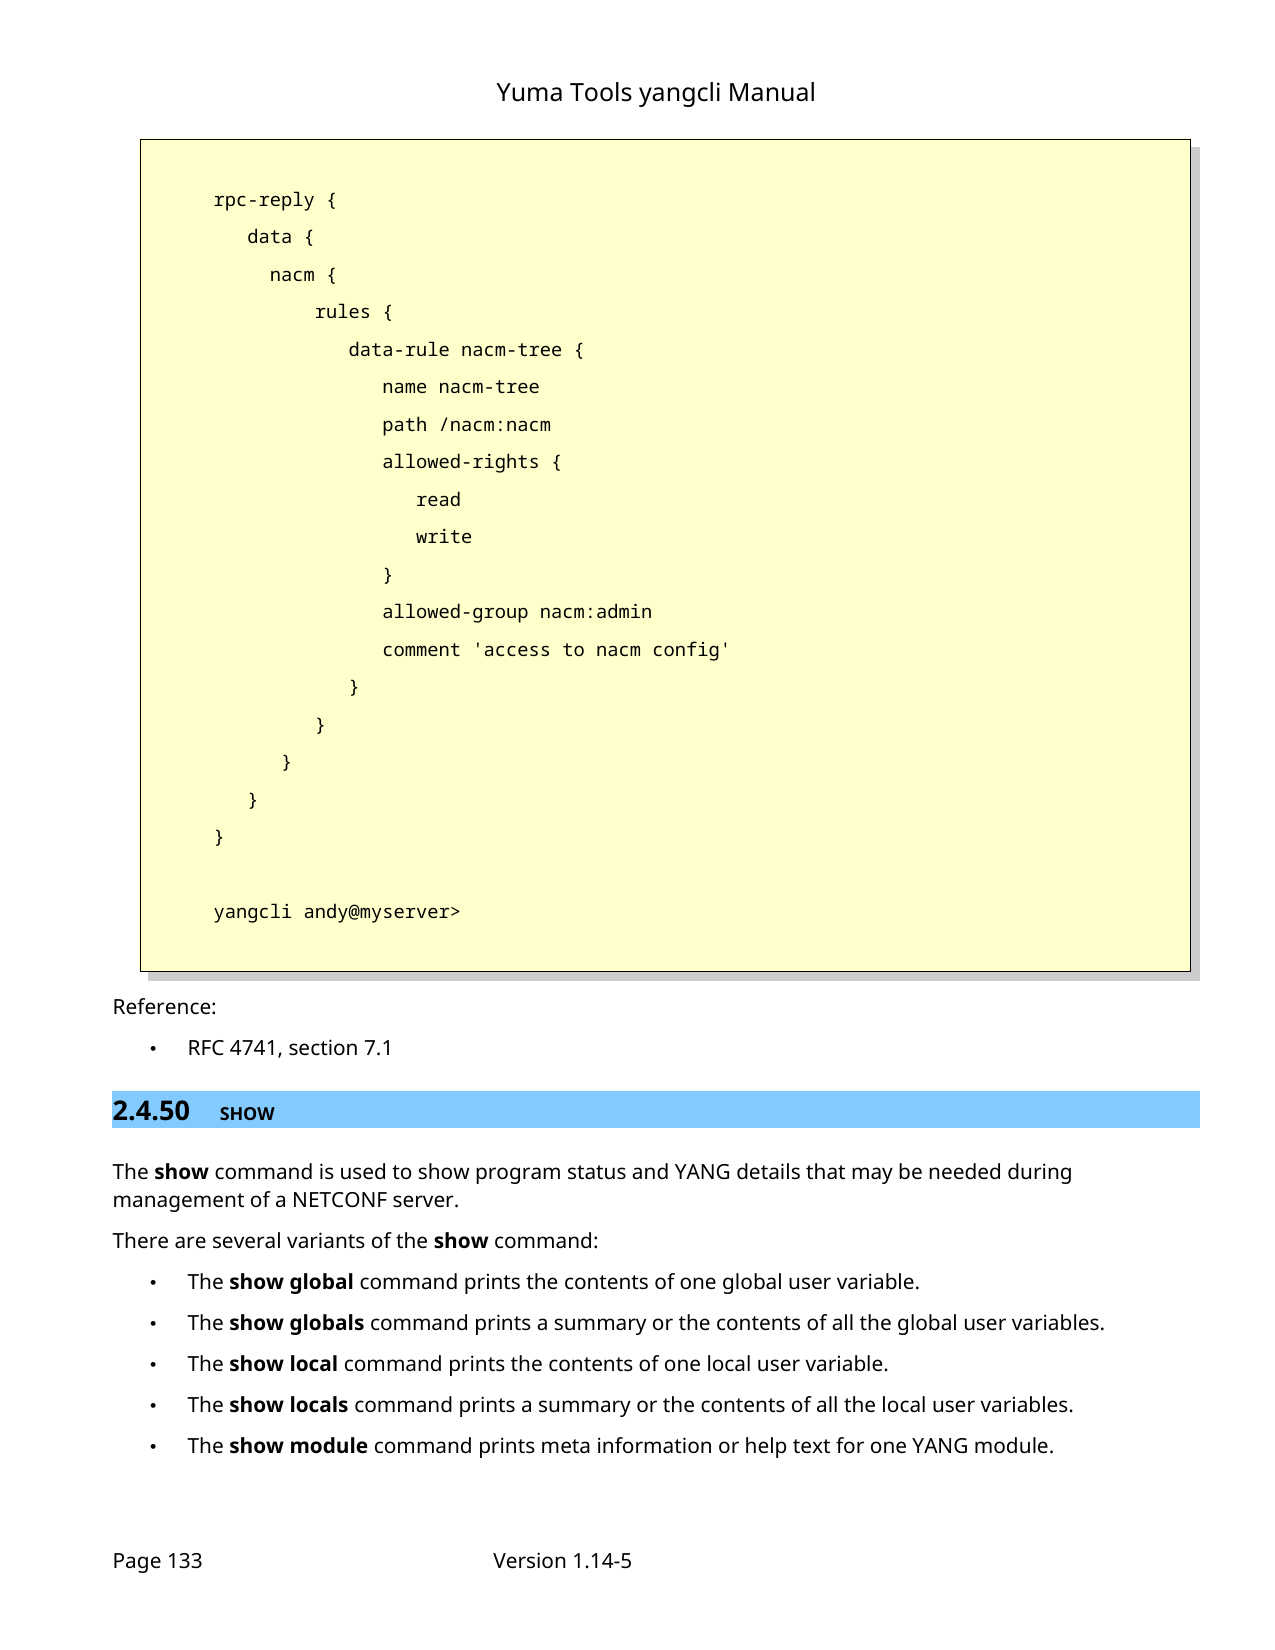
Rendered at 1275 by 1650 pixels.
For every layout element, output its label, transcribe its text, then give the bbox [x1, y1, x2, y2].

list The show locals command prints a summary or the contents of all the local user variables. [150, 1390, 1200, 1419]
text data { [141, 213, 1190, 249]
text } [141, 813, 1190, 849]
list RFC 4741, section 7.1 [150, 1033, 1200, 1062]
list The show globals command prints a summary or the contents of all the global user variables. [150, 1308, 1200, 1337]
text read [141, 476, 1190, 512]
list The show global command prints the contents of one global user variable. [150, 1267, 1200, 1296]
text The show command is used to show program status and YANG details that may be needed during management of a NETCONF server. [112, 1157, 1200, 1214]
text comment 'access to nacm config' [141, 626, 1190, 662]
text Reference: [112, 992, 1200, 1021]
list The show module command prints meta information or help text for one YANG module. [150, 1431, 1200, 1459]
text yangcli andy@myserver> [141, 888, 1190, 924]
text } [141, 701, 1190, 737]
text rules { [141, 288, 1190, 324]
text nacm { [141, 251, 1190, 287]
text allowed-group nacm:admin [141, 588, 1190, 624]
text write [141, 513, 1190, 549]
text } [141, 663, 1190, 699]
text There are several variants of the show command: [112, 1226, 1200, 1255]
list The show local command prints the contents of one local user variable. [150, 1349, 1200, 1378]
text allowed-rights { [141, 438, 1190, 474]
text } [141, 776, 1190, 812]
subtitle show [112, 1091, 1200, 1128]
text rpc-reply { [141, 176, 1190, 212]
text name nacm-tree [141, 363, 1190, 399]
text data-rule nacm-tree { [141, 326, 1190, 362]
text path /nacm:nacm [141, 401, 1190, 437]
text } [141, 551, 1190, 587]
text } [141, 738, 1190, 774]
